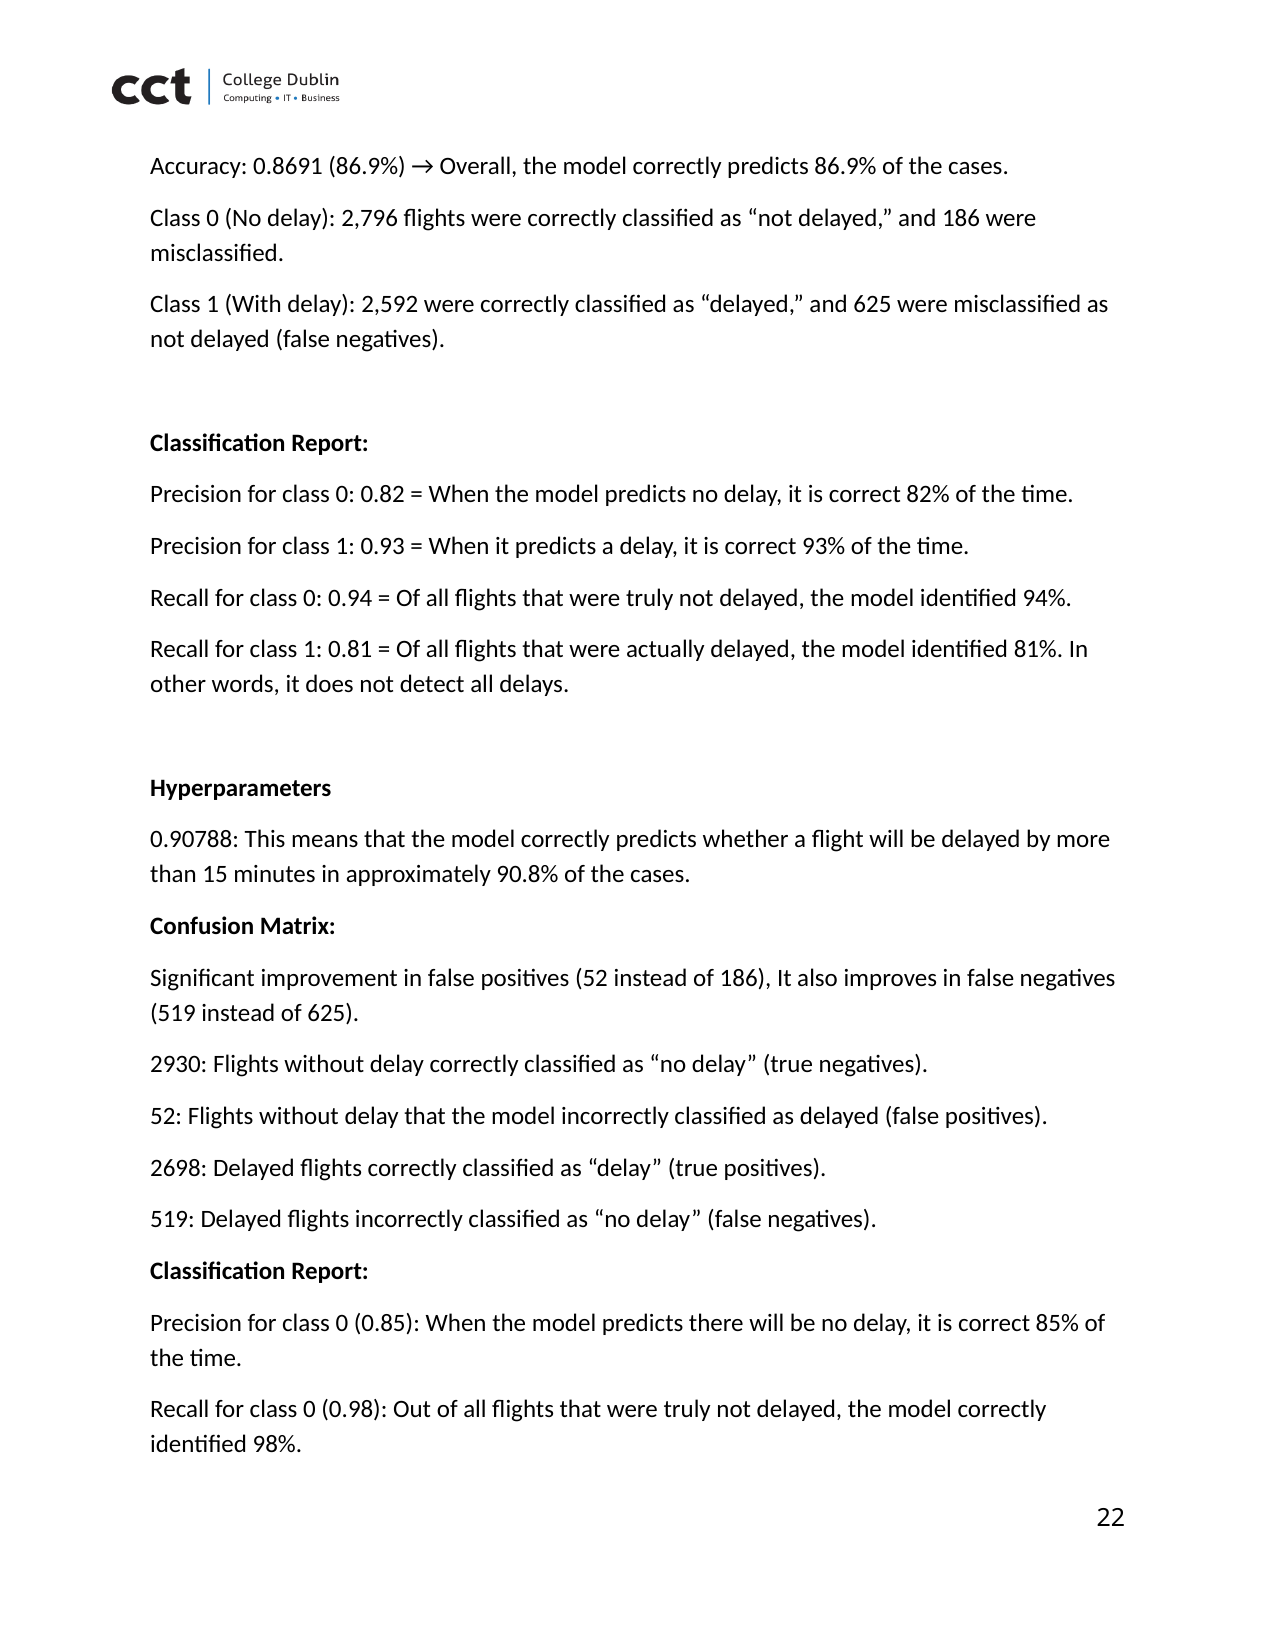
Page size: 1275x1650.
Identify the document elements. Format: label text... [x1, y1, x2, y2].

text 52: Flights without delay that the model incorrectly classified as delayed (false positives). [150, 1100, 1125, 1131]
text Confusion Matrix: [150, 910, 1125, 941]
text 0.90788: This means that the model correctly predicts whether a flight will be delayed by more than 15 minutes in approximately 90.8% of the cases. [150, 823, 1125, 889]
text Recall for class 0: 0.94 = Of all flights that were truly not delayed, the model identified 94%. [150, 582, 1125, 612]
text 2698: Delayed flights correctly classified as “delay” (true positives). [150, 1152, 1125, 1182]
text Significant improvement in false positives (52 instead of 186), It also improves in false negatives (519 instead of 625). [150, 962, 1125, 1027]
text 519: Delayed flights incorrectly classified as “no delay” (false negatives). [150, 1203, 1125, 1234]
text Recall for class 0 (0.98): Out of all flights that were truly not delayed, the model correctly identified 98%. [150, 1393, 1125, 1459]
text Precision for class 0 (0.85): When the model predicts there will be no delay, it is correct 85% of the time. [150, 1307, 1125, 1372]
text Recall for class 1: 0.81 = Of all flights that were actually delayed, the model identified 81%. In other words, it does not detect all delays. [150, 633, 1125, 699]
text 2930: Flights without delay correctly classified as “no delay” (true negatives). [150, 1048, 1125, 1079]
text Class 0 (No delay): 2,796 flights were correctly classified as “not delayed,” and 186 were misclassified. [150, 202, 1125, 267]
text Classification Report: [150, 1255, 1125, 1286]
text Precision for class 0: 0.82 = When the model predicts no delay, it is correct 82% of the time. [150, 478, 1125, 509]
text Hyperparameters [150, 772, 1125, 802]
text Accuracy: 0.8691 (86.9%) → Overall, the model correctly predicts 86.9% of the cases. [150, 150, 1125, 181]
text Precision for class 1: 0.93 = When it predicts a delay, it is correct 93% of the time. [150, 530, 1125, 561]
text Classification Report: [150, 427, 1125, 457]
text Class 1 (With delay): 2,592 were correctly classified as “delayed,” and 625 were misclassified as not delayed (false negatives). [150, 288, 1125, 354]
